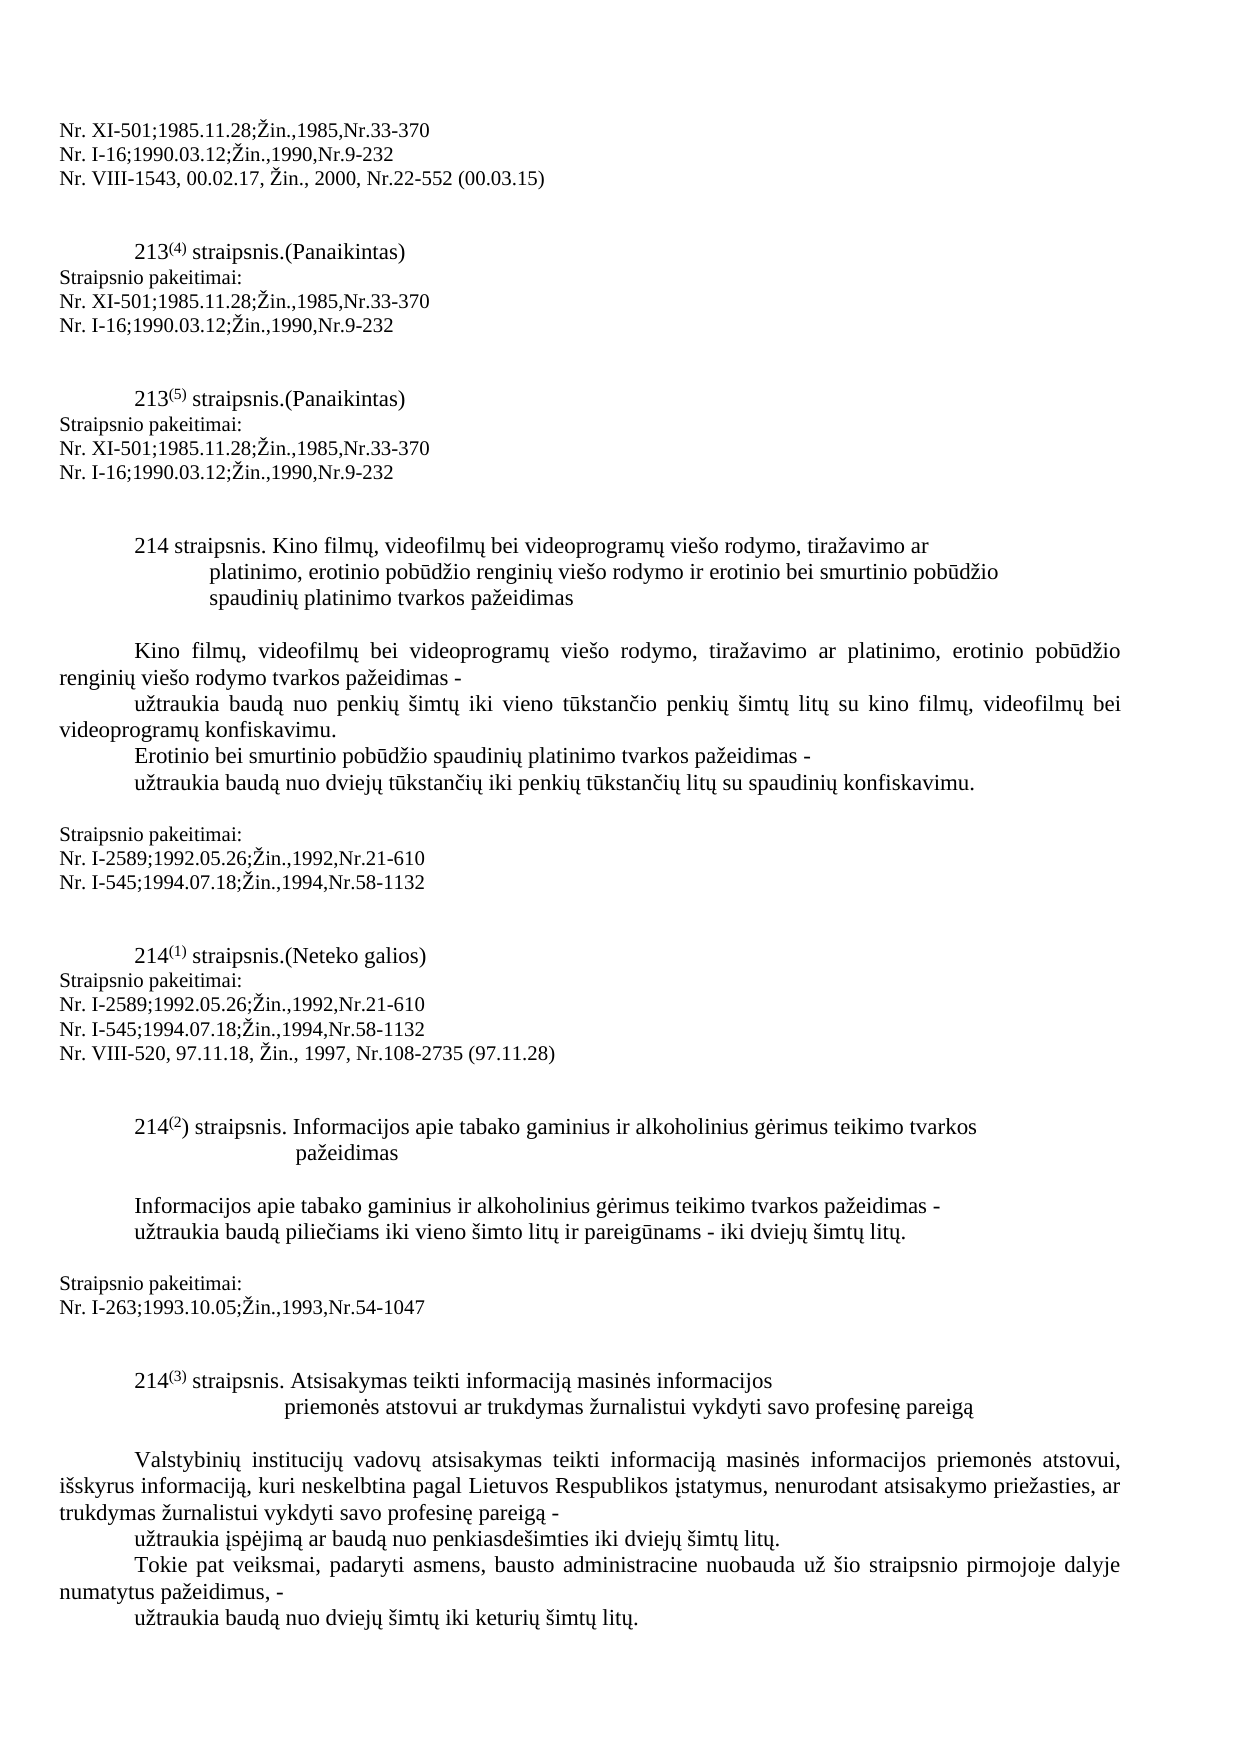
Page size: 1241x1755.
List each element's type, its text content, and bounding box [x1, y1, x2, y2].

text spaudinių platinimo tvarkos pažeidimas [134, 584, 1122, 611]
text Nr. I-16;1990.03.12;Žin.,1990,Nr.9-232 [59, 459, 1122, 484]
text užtraukia baudą nuo dviejų šimtų iki keturių šimtų litų. [59, 1604, 1122, 1631]
text Straipsnio pakeitimai: [59, 822, 1122, 846]
text Nr. XI-501;1985.11.28;Žin.,1985,Nr.33-370 [59, 436, 1122, 459]
text Erotinio bei smurtinio pobūdžio spaudinių platinimo tvarkos pažeidimas - [59, 743, 1122, 769]
text Nr. I-545;1994.07.18;Žin.,1994,Nr.58-1132 [59, 870, 1122, 894]
text 214(3) straipsnis. Atsisakymas teikti informaciją masinės informacijos [59, 1367, 1122, 1393]
text užtraukia baudą piliečiams iki vieno šimto litų ir pareigūnams - iki dviejų šimtų litų. [59, 1218, 1122, 1244]
text priemonės atstovui ar trukdymas žurnalistui vykdyti savo profesinę pareigą [284, 1393, 1122, 1420]
text Nr. I-2589;1992.05.26;Žin.,1992,Nr.21-610 [59, 992, 1122, 1016]
text Nr. I-545;1994.07.18;Žin.,1994,Nr.58-1132 [59, 1016, 1122, 1041]
text 213(5) straipsnis.(Panaikintas) [59, 385, 1122, 411]
text užtraukia baudą nuo penkių šimtų iki vieno tūkstančio penkių šimtų litų su kino filmų, videofilmų bei videoprogramų konfiskavimu. [59, 690, 1122, 743]
text Straipsnio pakeitimai: [59, 265, 1122, 289]
text Kino filmų, videofilmų bei videoprogramų viešo rodymo, tiražavimo ar platinimo, erotinio pobūdžio renginių viešo rodymo tvarkos pažeidimas - [59, 637, 1122, 690]
text užtraukia įspėjimą ar baudą nuo penkiasdešimties iki dviejų šimtų litų. [59, 1525, 1122, 1552]
text Nr. XI-501;1985.11.28;Žin.,1985,Nr.33-370 [59, 118, 1122, 142]
text Nr. VIII-520, 97.11.18, Žin., 1997, Nr.108-2735 (97.11.28) [59, 1041, 1122, 1064]
text 213(4) straipsnis.(Panaikintas) [59, 238, 1122, 265]
text Nr. I-16;1990.03.12;Žin.,1990,Nr.9-232 [59, 142, 1122, 166]
text Valstybinių institucijų vadovų atsisakymas teikti informaciją masinės informacijos priemonės atstovui, išskyrus informaciją, kuri neskelbtina pagal Lietuvos Respublikos įstatymus, nenurodant atsisakymo priežasties, ar trukdymas žurnalistui vykdyti savo profesinę pareigą - [59, 1446, 1122, 1525]
text Nr. I-16;1990.03.12;Žin.,1990,Nr.9-232 [59, 313, 1122, 337]
text Informacijos apie tabako gaminius ir alkoholinius gėrimus teikimo tvarkos pažeidimas - [59, 1192, 1122, 1218]
text Straipsnio pakeitimai: [59, 968, 1122, 992]
text pažeidimas [59, 1139, 1122, 1165]
text Nr. I-263;1993.10.05;Žin.,1993,Nr.54-1047 [59, 1295, 1122, 1319]
text Nr. XI-501;1985.11.28;Žin.,1985,Nr.33-370 [59, 289, 1122, 313]
text užtraukia baudą nuo dviejų tūkstančių iki penkių tūkstančių litų su spaudinių konfiskavimu. [59, 769, 1122, 795]
text Straipsnio pakeitimai: [59, 1271, 1122, 1295]
text 214 straipsnis. Kino filmų, videofilmų bei videoprogramų viešo rodymo, tiražavimo ar [59, 532, 1122, 558]
text platinimo, erotinio pobūdžio renginių viešo rodymo ir erotinio bei smurtinio pobūdžio [134, 558, 1122, 584]
text Tokie pat veiksmai, padaryti asmens, bausto administracine nuobauda už šio straipsnio pirmojoje dalyje numatytus pažeidimus, - [59, 1552, 1122, 1604]
text Nr. I-2589;1992.05.26;Žin.,1992,Nr.21-610 [59, 846, 1122, 870]
text 214(1) straipsnis.(Neteko galios) [59, 942, 1122, 968]
text Straipsnio pakeitimai: [59, 411, 1122, 436]
text Nr. VIII-1543, 00.02.17, Žin., 2000, Nr.22-552 (00.03.15) [59, 166, 1122, 190]
text 214(2) straipsnis. Informacijos apie tabako gaminius ir alkoholinius gėrimus teikimo tvarkos [59, 1113, 1122, 1139]
